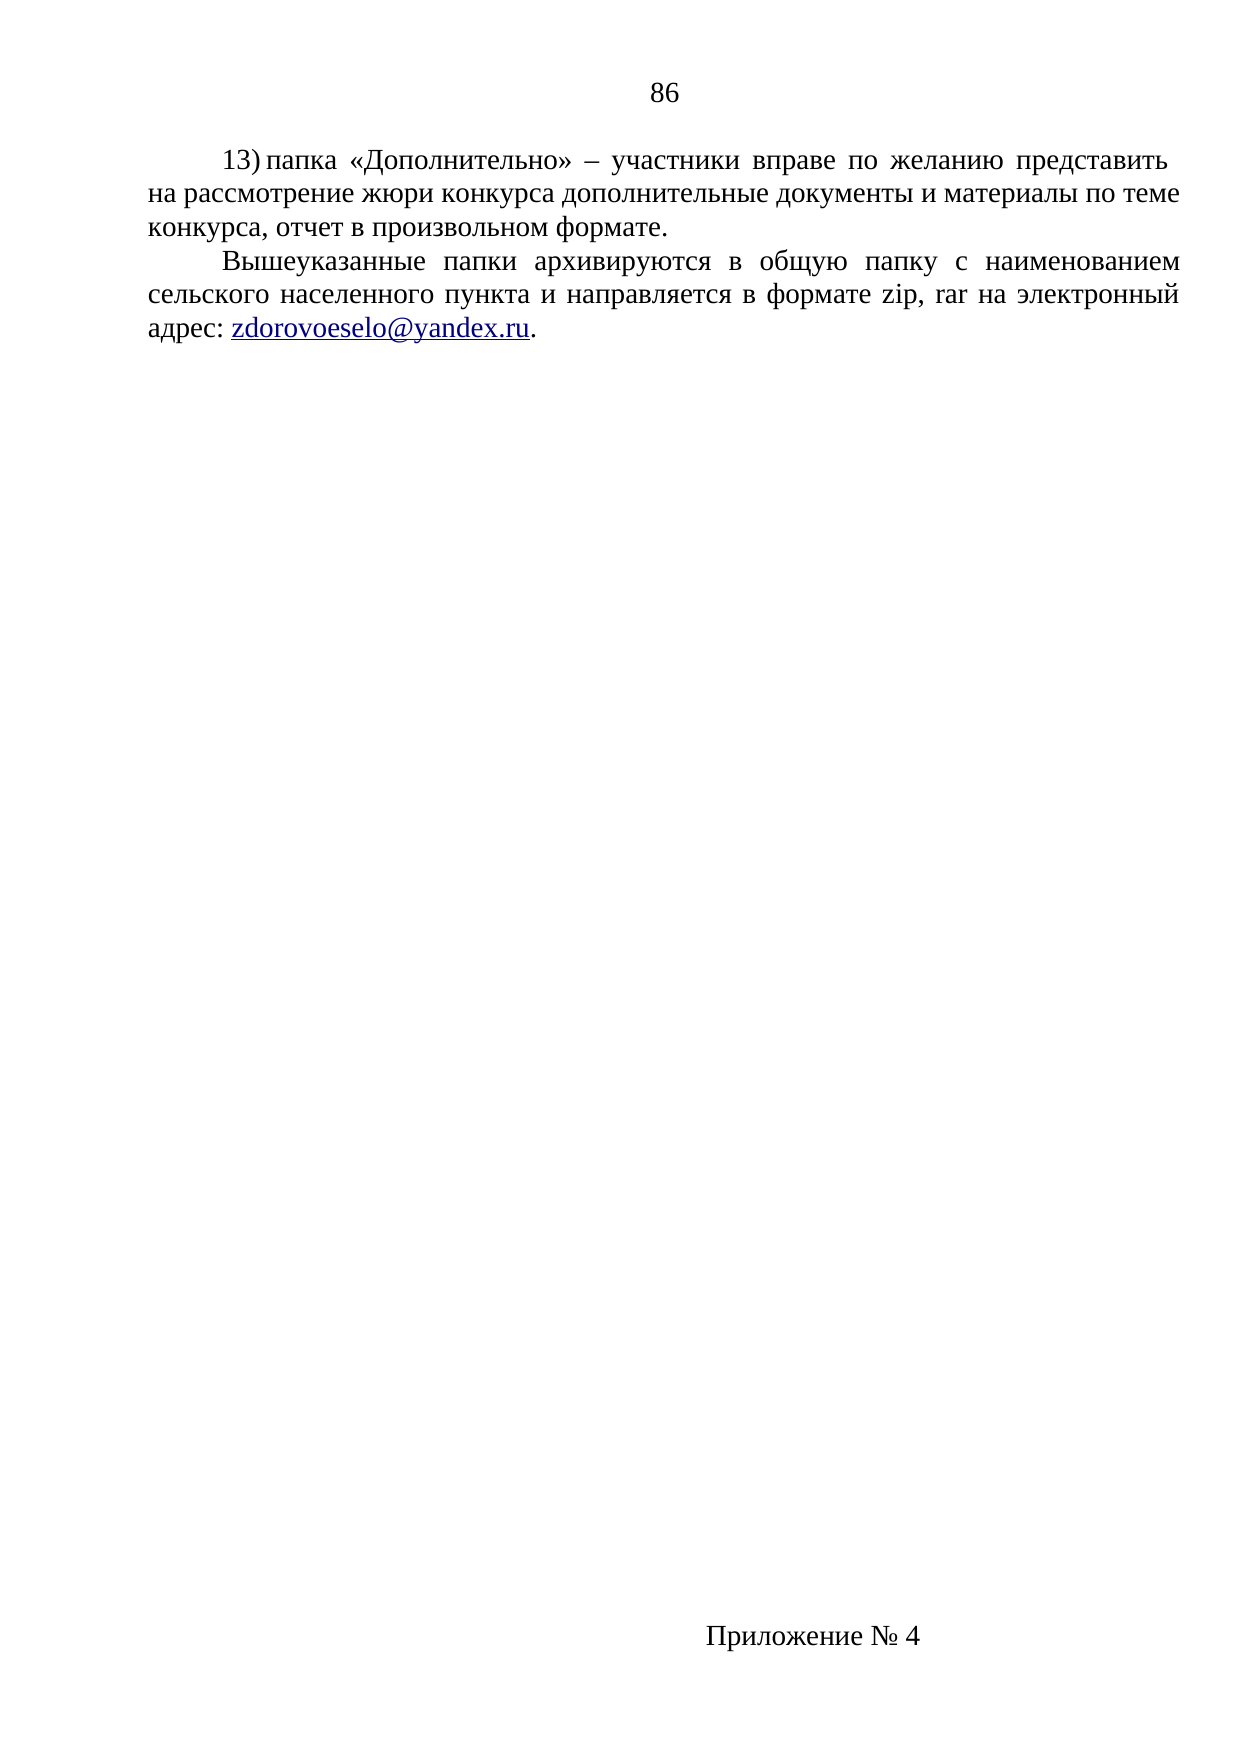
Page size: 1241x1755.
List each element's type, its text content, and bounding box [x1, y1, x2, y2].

list папка «Дополнительно» – участники вправе по желанию представить на рассмотрение жюри конкурса дополнительные документы и материалы по теме конкурса, отчет в произвольном формате. [148, 142, 1181, 243]
text Вышеуказанные папки архивируются в общую папку с наименованием сельского населенного пункта и направляется в формате zip, rar на электронный адрес: zdorovoeselo@yandex.ru. [148, 243, 1181, 343]
table_header [137, 1618, 694, 1651]
table_header Приложение № 4 [694, 1618, 1196, 1651]
